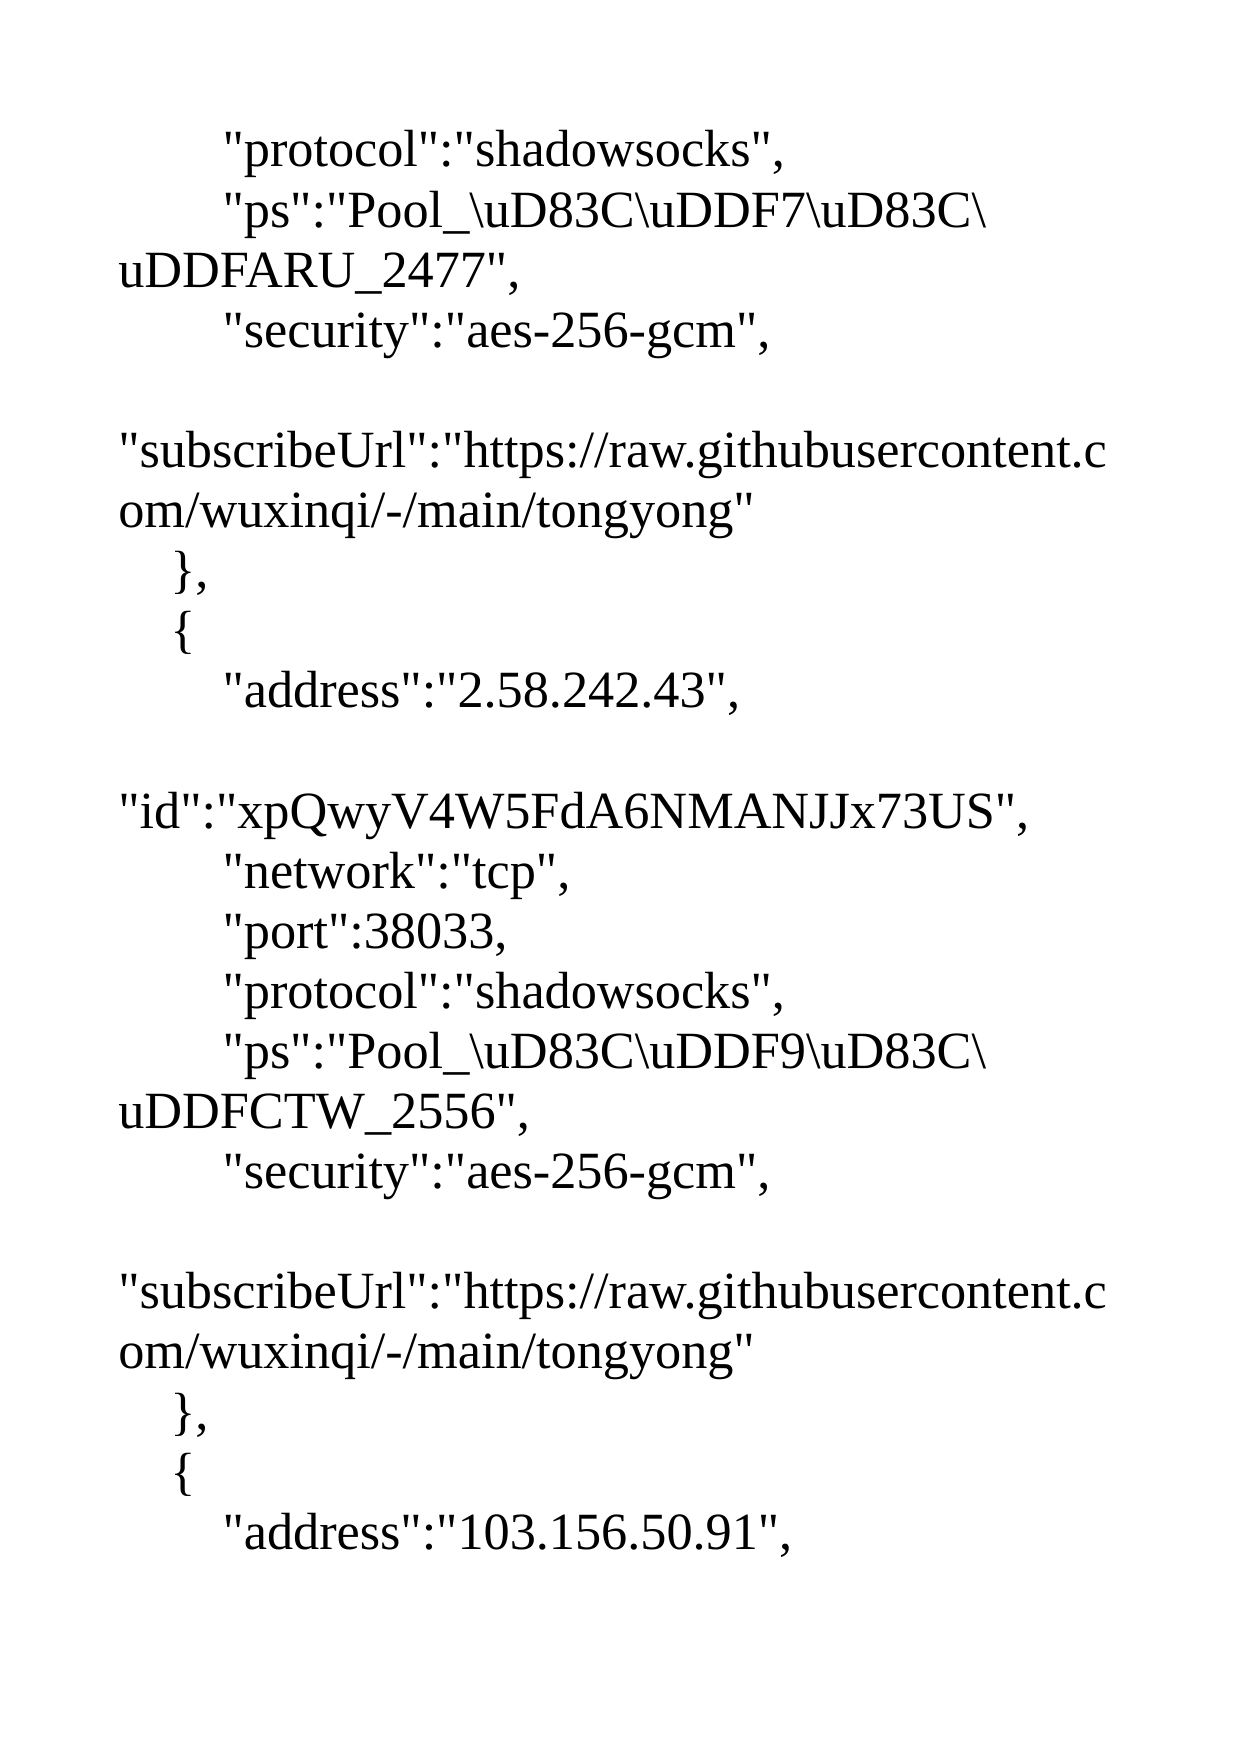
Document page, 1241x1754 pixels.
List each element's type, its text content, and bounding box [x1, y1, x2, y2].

text }, [118, 1380, 1122, 1440]
text "address":"103.156.50.91", [118, 1501, 1122, 1561]
text "subscribeUrl":"https://raw.githubusercontent.com/wuxinqi/-/main/tongyong" [118, 358, 1122, 539]
text "network":"tcp", [118, 839, 1122, 899]
text "port":38033, [118, 899, 1122, 959]
text "protocol":"shadowsocks", [118, 118, 1122, 178]
text "subscribeUrl":"https://raw.githubusercontent.com/wuxinqi/-/main/tongyong" [118, 1200, 1122, 1380]
text "security":"aes-256-gcm", [118, 298, 1122, 358]
text "address":"2.58.242.43", [118, 659, 1122, 719]
text "ps":"Pool_\uD83C\uDDF9\uD83C\uDDFCTW_2556", [118, 1020, 1122, 1140]
text "ps":"Pool_\uD83C\uDDF7\uD83C\uDDFARU_2477", [118, 178, 1122, 298]
text "id":"xpQwyV4W5FdA6NMANJJx73US", [118, 719, 1122, 839]
text "security":"aes-256-gcm", [118, 1140, 1122, 1200]
text { [118, 599, 1122, 659]
text "protocol":"shadowsocks", [118, 959, 1122, 1020]
text }, [118, 539, 1122, 599]
text { [118, 1440, 1122, 1501]
